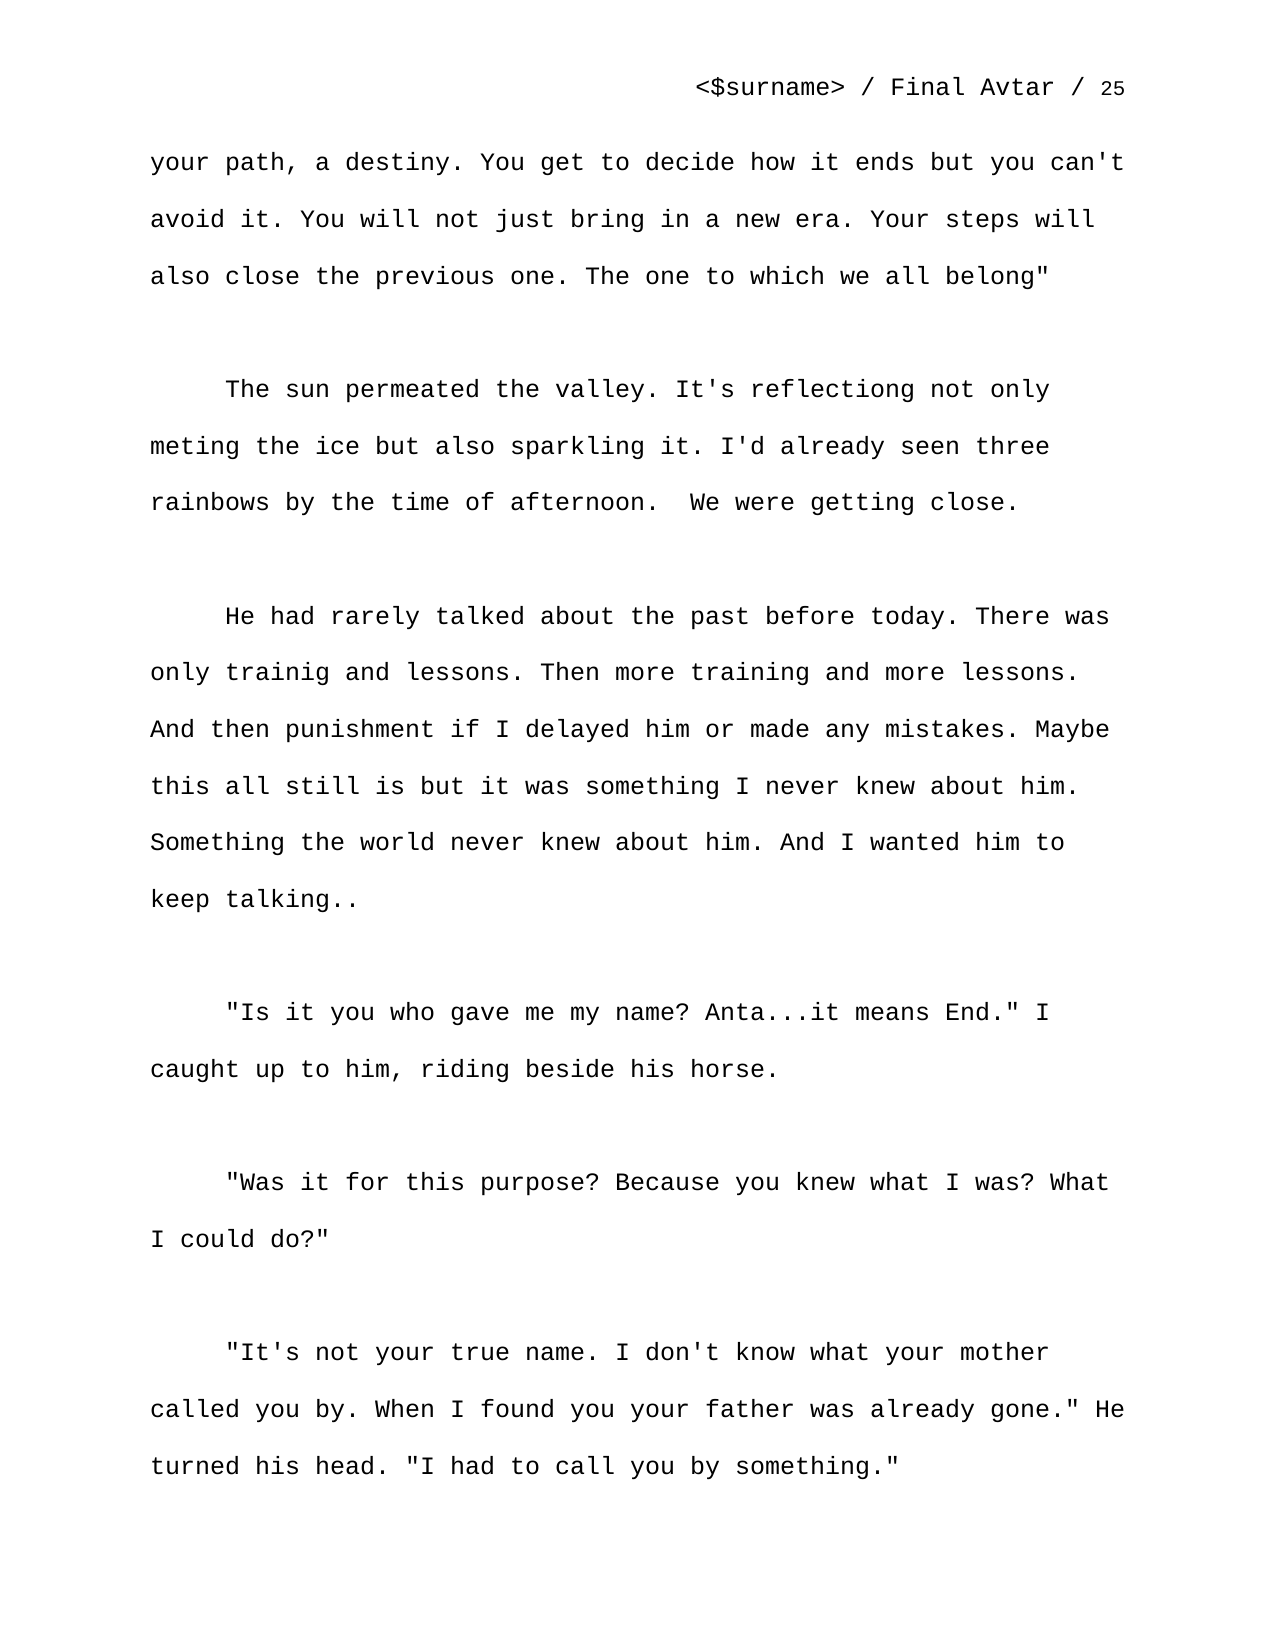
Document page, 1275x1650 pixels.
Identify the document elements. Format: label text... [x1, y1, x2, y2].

text The sun permeated the valley. It's reflectiong not only meting the ice but also sparkling it. I'd already seen three rainbows by the time of afternoon. We were getting close. [150, 377, 1125, 518]
text "Was it for this purpose? Because you knew what I was? What I could do?" [150, 1170, 1125, 1255]
text He had rarely talked about the past before today. There was only trainig and lessons. Then more training and more lessons. And then punishment if I delayed him or made any mistakes. Maybe this all still is but it was something I never knew about him. Something the world never knew about him. And I wanted him to keep talking.. [150, 603, 1125, 915]
text your path, a destiny. You get to decide how it ends but you can't avoid it. You will not just bring in a new era. Your steps will also close the previous one. The one to which we all belong" [150, 150, 1125, 292]
text "Is it you who gave me my name? Anta...it means End." I caught up to him, riding beside his horse. [150, 1000, 1125, 1085]
text "It's not your true name. I don't know what your mother called you by. When I found you your father was already gone." He turned his head. "I had to call you by something." [150, 1340, 1125, 1482]
